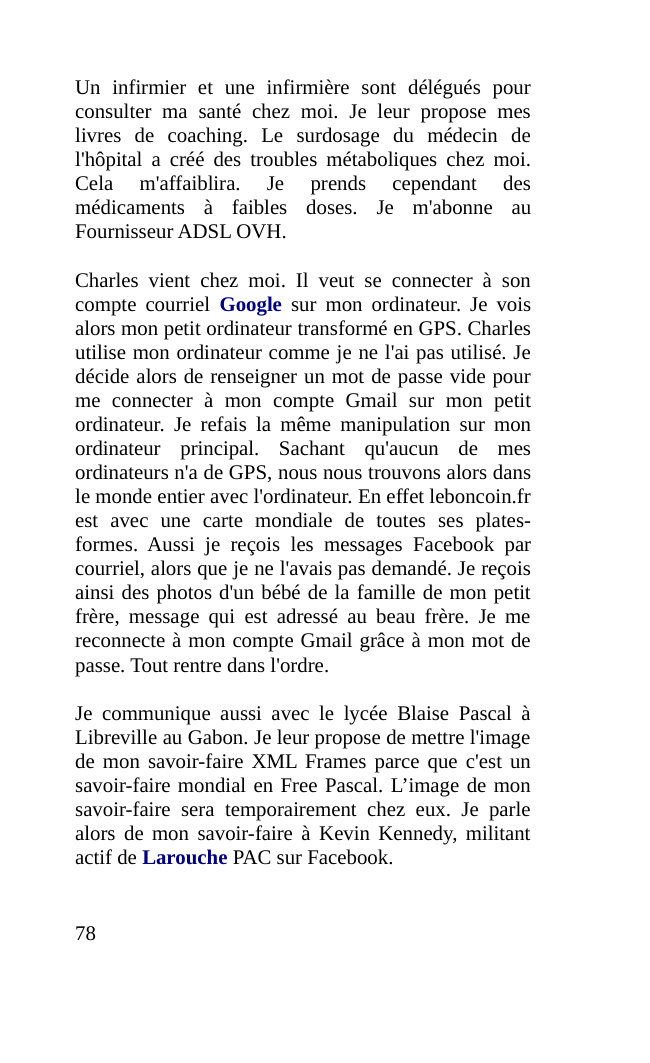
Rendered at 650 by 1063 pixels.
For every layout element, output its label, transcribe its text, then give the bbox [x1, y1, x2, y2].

text Je communique aussi avec le lycée Blaise Pascal à Libreville au Gabon. Je leur propose de mettre l'image de mon savoir-faire XML Frames parce que c'est un savoir-faire mondial en Free Pascal. L’image de mon savoir-faire sera temporairement chez eux. Je parle alors de mon savoir-faire à Kevin Kennedy, militant actif de Larouche PAC sur Facebook. [75, 701, 531, 869]
text Un infirmier et une infirmière sont délégués pour consulter ma santé chez moi. Je leur propose mes livres de coaching. Le surdosage du médecin de l'hôpital a créé des troubles métaboliques chez moi. Cela m'affaiblira. Je prends cependant des médicaments à faibles doses. Je m'abonne au Fournisseur ADSL OVH. [75, 75, 531, 243]
text Charles vient chez moi. Il veut se connecter à son compte courriel Google sur mon ordinateur. Je vois alors mon petit ordinateur transformé en GPS. Charles utilise mon ordinateur comme je ne l'ai pas utilisé. Je décide alors de renseigner un mot de passe vide pour me connecter à mon compte Gmail sur mon petit ordinateur. Je refais la même manipulation sur mon ordinateur principal. Sachant qu'aucun de mes ordinateurs n'a de GPS, nous nous trouvons alors dans le monde entier avec l'ordinateur. En effet leboncoin.fr est avec une carte mondiale de toutes ses plates-formes. Aussi je reçois les messages Facebook par courriel, alors que je ne l'avais pas demandé. Je reçois ainsi des photos d'un bébé de la famille de mon petit frère, message qui est adressé au beau frère. Je me reconnecte à mon compte Gmail grâce à mon mot de passe. Tout rentre dans l'ordre. [75, 267, 531, 677]
